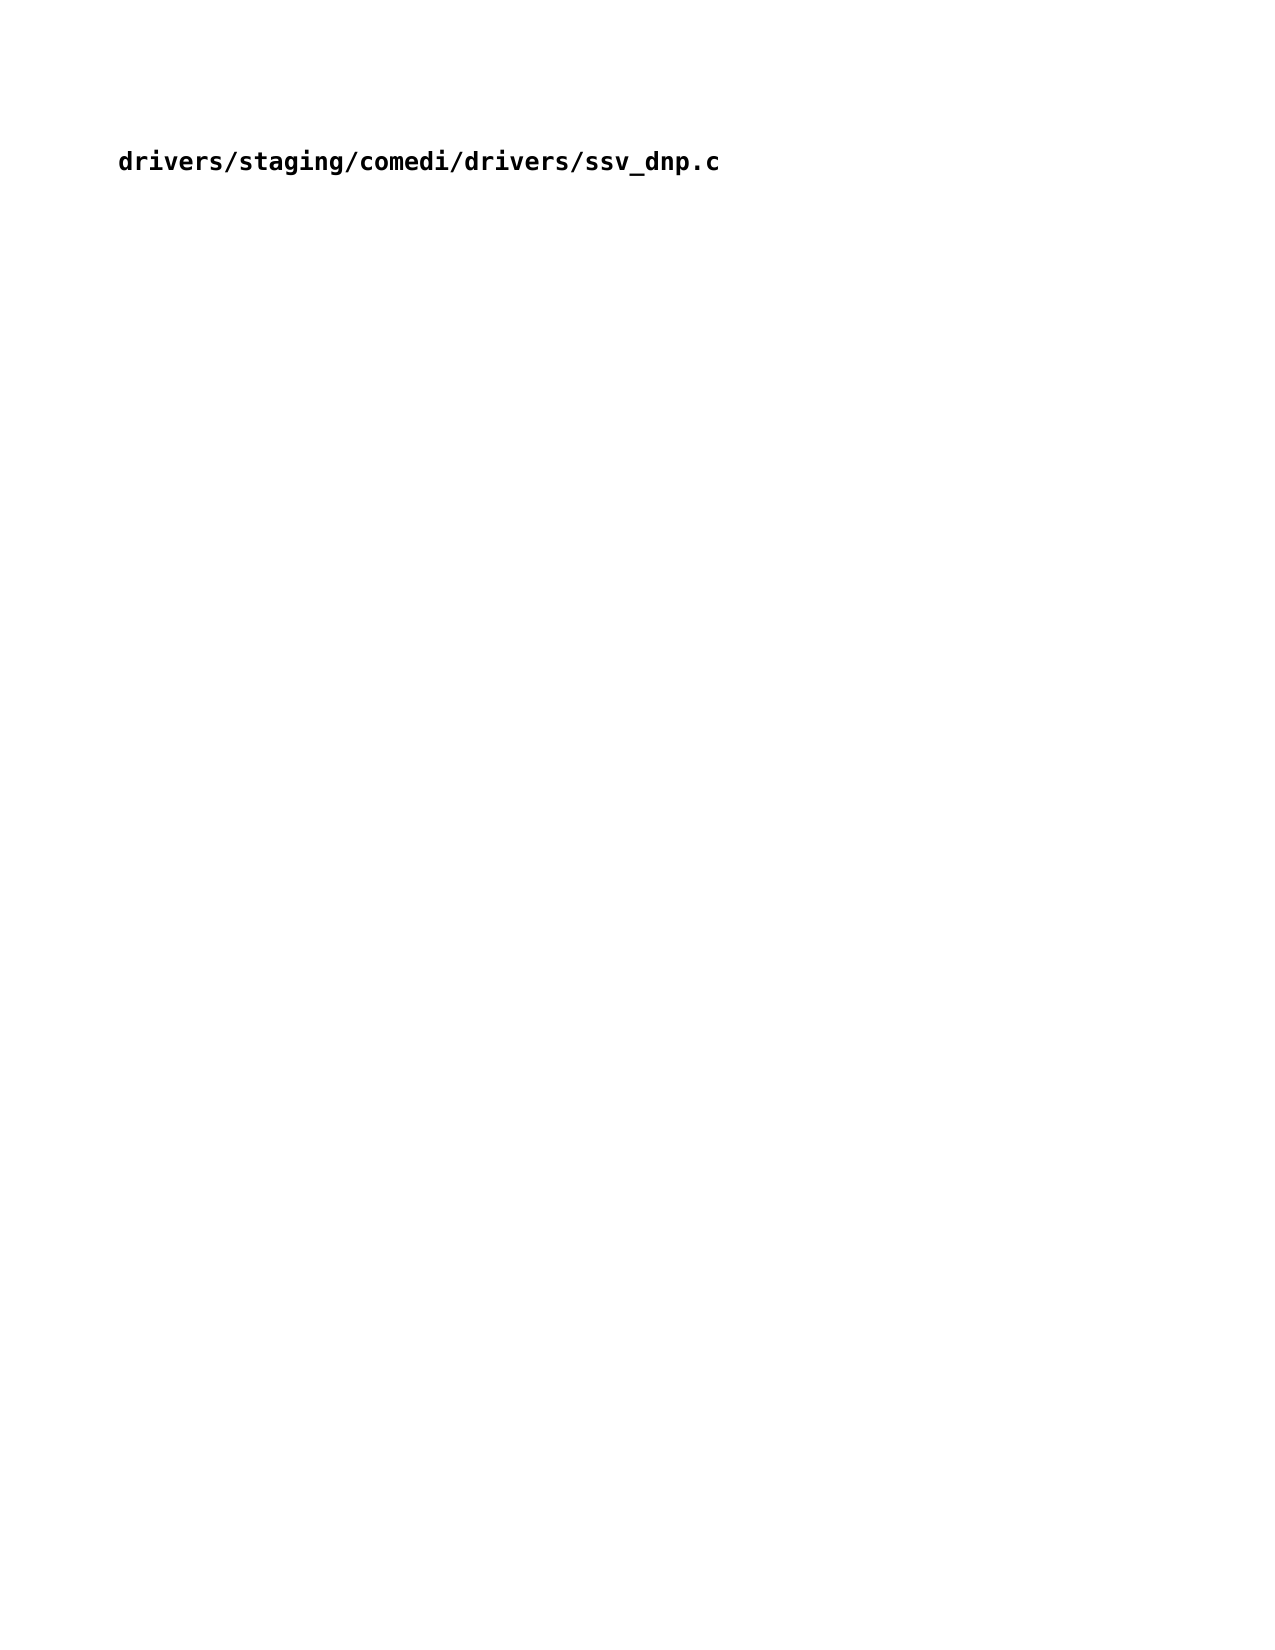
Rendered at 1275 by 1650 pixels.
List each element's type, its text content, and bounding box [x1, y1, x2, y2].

text drivers/staging/comedi/drivers/ssv_dnp.c [118, 147, 1157, 176]
